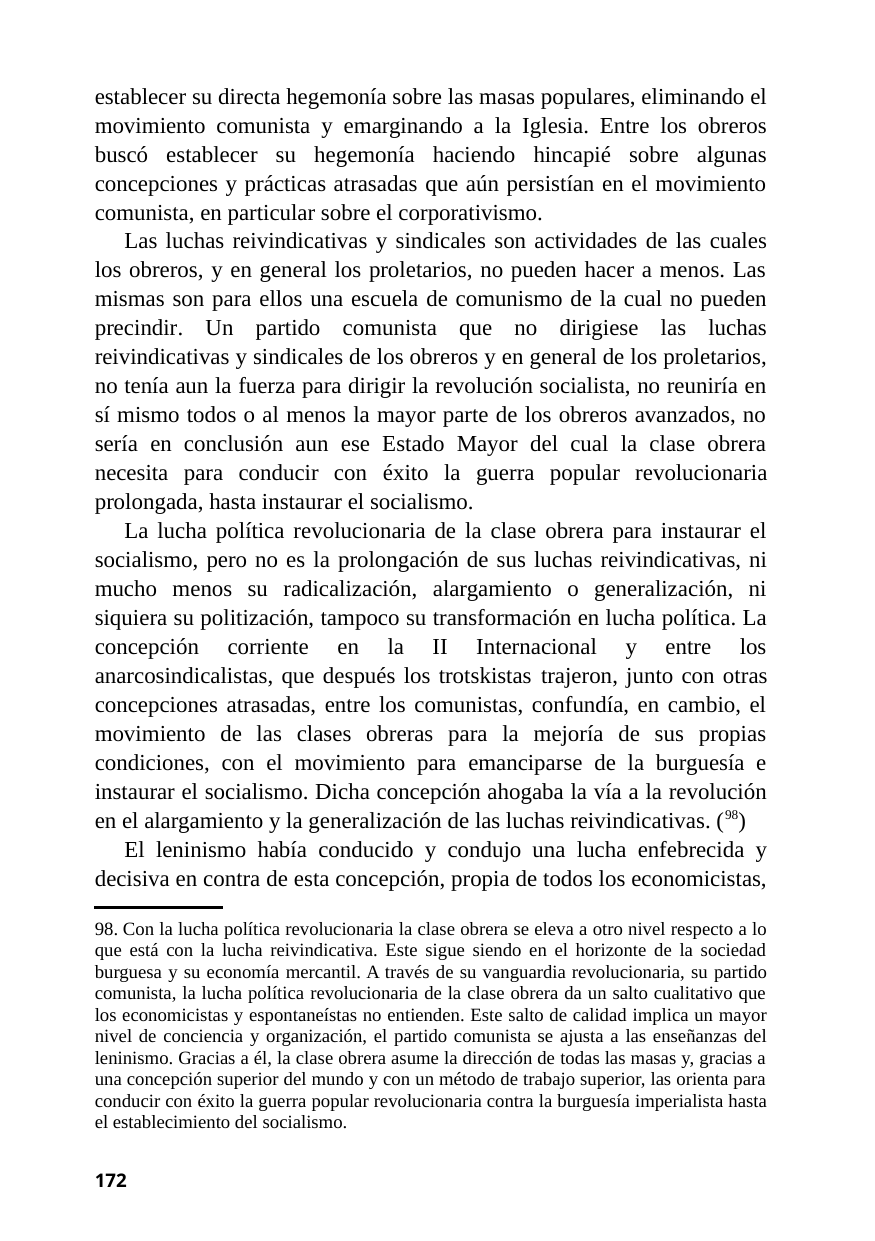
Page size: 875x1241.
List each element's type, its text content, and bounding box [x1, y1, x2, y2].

text El leninismo había conducido y condujo una lucha enfebrecida y decisiva en contra de esta concepción, propia de todos los economicistas, [94, 836, 768, 891]
text Con la lucha política revolucionaria la clase obrera se eleva a otro nivel respecto a lo que está con la lucha reivindicativa. Este sigue siendo en el horizonte de la sociedad burguesa y su economía mercantil. A través de su vanguardia revolucionaria, su partido comunista, la lucha política revolucionaria de la clase obrera da un salto cualitativo que los economicistas y espontaneístas no entienden. Este salto de calidad implica un mayor nivel de conciencia y organización, el partido comunista se ajusta a las enseñanzas del leninismo. Gracias a él, la clase obrera asume la dirección de todas las masas y, gracias a una concepción superior del mundo y con un método de trabajo superior, las orienta para conducir con éxito la guerra popular revolucionaria contra la burguesía imperialista hasta el establecimiento del socialismo. [92, 914, 771, 1133]
text Las luchas reivindicativas y sindicales son actividades de las cuales los obreros, y en general los proletarios, no pueden hacer a menos. Las mismas son para ellos una escuela de comunismo de la cual no pueden precindir. Un partido comunista que no dirigiese las luchas reivindicativas y sindicales de los obreros y en general de los proletarios, no tenía aun la fuerza para dirigir la revolución socialista, no reuniría en sí mismo todos o al menos la mayor parte de los obreros avanzados, no sería en conclusión aun ese Estado Mayor del cual la clase obrera necesita para conducir con éxito la guerra popular revolucionaria prolongada, hasta instaurar el socialismo. [94, 227, 768, 514]
text La lucha política revolucionaria de la clase obrera para instaurar el socialismo, pero no es la prolongación de sus luchas reivindicativas, ni mucho menos su radicalización, alargamiento o generalización, ni siquiera su politización, tampoco su transformación en lucha política. La concepción corriente en la II Internacional y entre los anarcosindicalistas, que después los trotskistas trajeron, junto con otras concepciones atrasadas, entre los comunistas, confundía, en cambio, el movimiento de las clases obreras para la mejoría de sus propias condiciones, con el movimiento para emanciparse de la burguesía e instaurar el socialismo. Dicha concepción ahogaba la vía a la revolución en el alargamiento y la generalización de las luchas reivindicativas. () [94, 517, 768, 833]
text establecer su directa hegemonía sobre las masas populares, eliminando el movimiento comunista y emarginando a la Iglesia. Entre los obreros buscó establecer su hegemonía haciendo hincapié sobre algunas concepciones y prácticas atrasadas que aún persistían en el movimiento comunista, en particular sobre el corporativismo. [94, 83, 768, 225]
